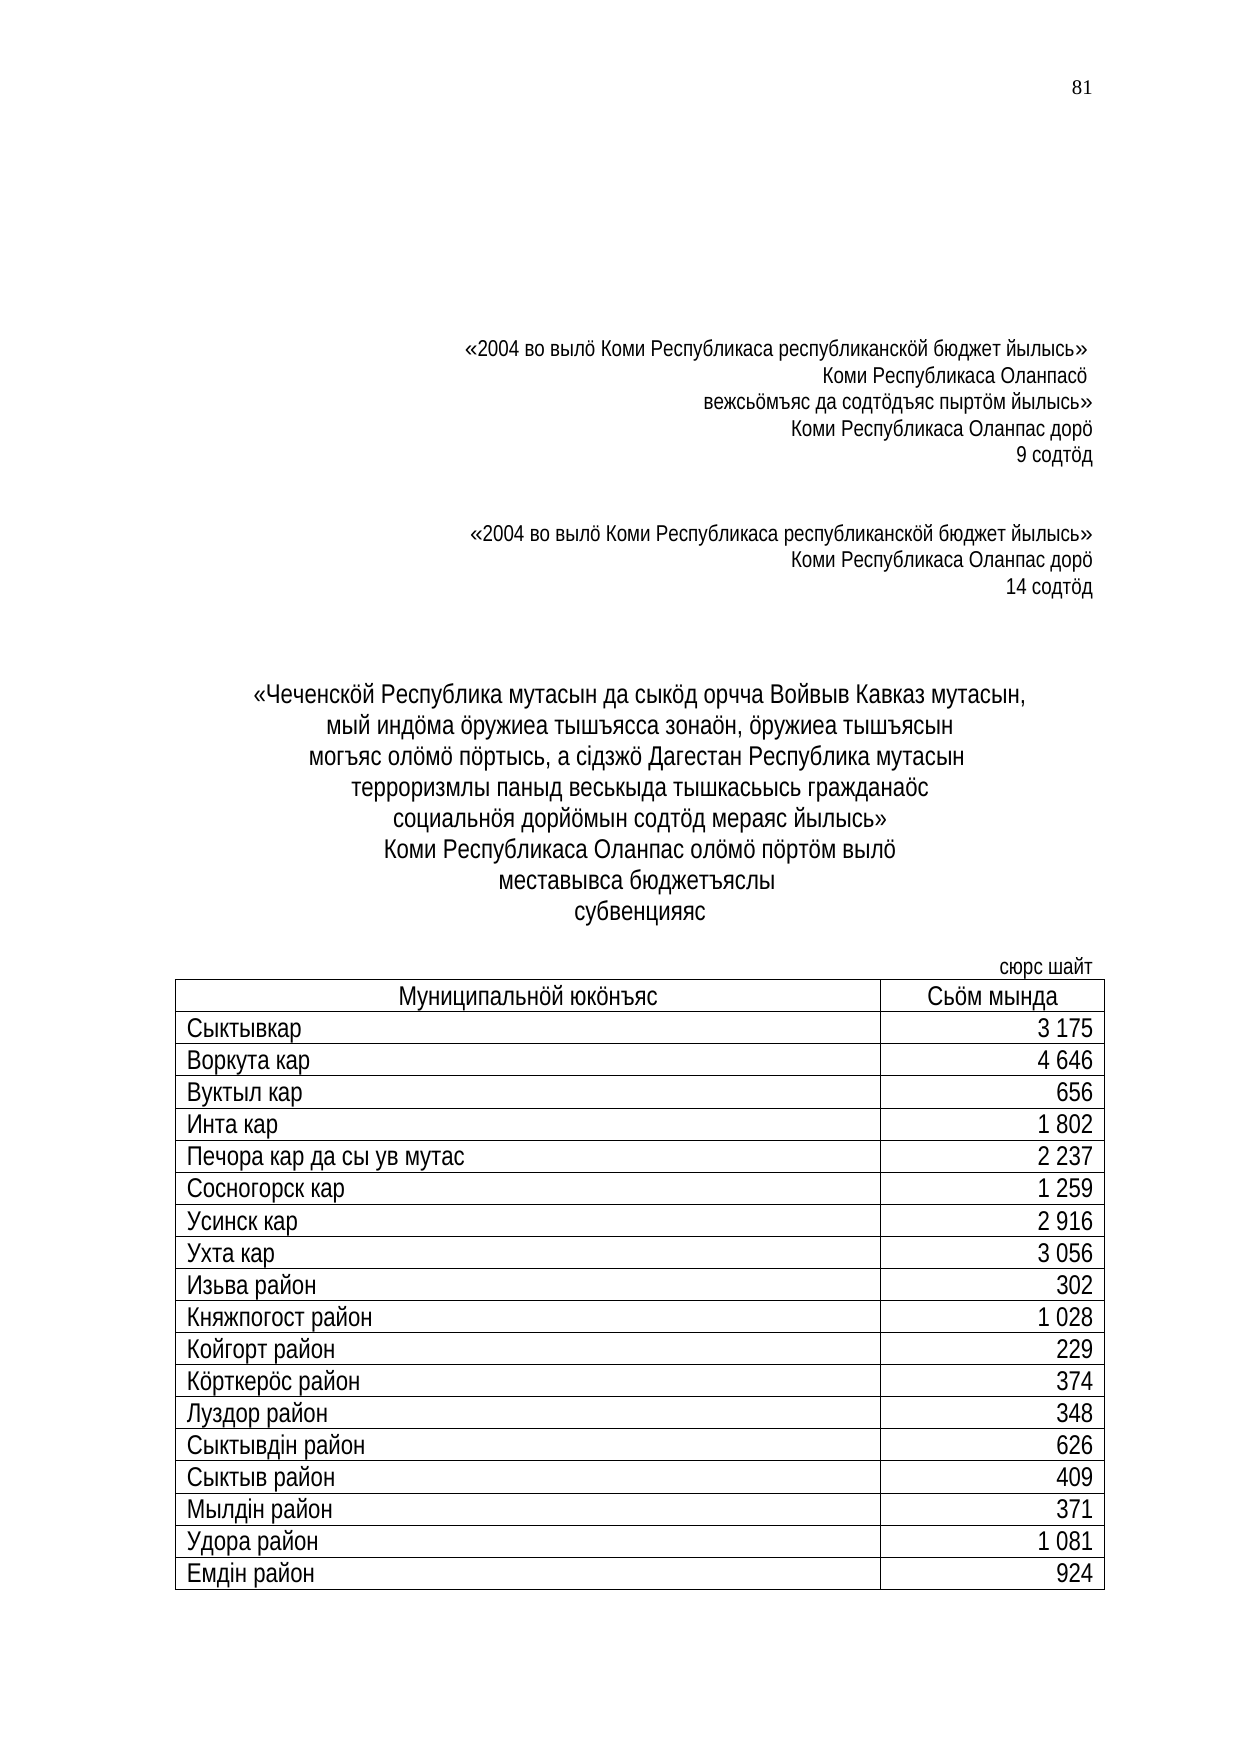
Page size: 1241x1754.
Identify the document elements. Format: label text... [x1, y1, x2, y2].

table_cell Сыктывкар [176, 1012, 880, 1043]
table_cell 4 646 [881, 1044, 1104, 1075]
text меставывса бюджетъяслы [187, 864, 1092, 895]
table_cell 302 [881, 1269, 1104, 1300]
table_cell Инта кар [176, 1109, 880, 1139]
table_cell 924 [881, 1558, 1104, 1589]
text могъяс олöмö пöртысь, а сiдзжö Дагестан Республика мутасын [187, 740, 1092, 771]
table_cell 1 802 [881, 1109, 1104, 1139]
table_cell [1105, 1236, 1133, 1268]
text социальнöя дорйöмын содтöд мераяс йылысь» [187, 802, 1092, 833]
table_cell [1105, 1460, 1133, 1492]
table_cell 229 [881, 1333, 1104, 1364]
table_cell [1105, 1172, 1133, 1204]
table_cell 3 056 [881, 1237, 1104, 1268]
table_cell [1105, 1428, 1133, 1460]
table_cell 1 028 [881, 1301, 1104, 1332]
table_cell 1 081 [881, 1526, 1104, 1557]
table_cell Мылдiн район [176, 1494, 880, 1524]
table_cell 626 [881, 1429, 1104, 1460]
table_cell 409 [881, 1461, 1104, 1492]
table_cell Кöрткерöс район [176, 1365, 880, 1396]
text «2004 во вылö Коми Республикаса республиканскöй бюджет йылысь» [187, 335, 1092, 362]
text Коми Республикаса Оланпас олöмö пöртöм вылö [187, 833, 1092, 864]
table_cell Луздор район [176, 1397, 880, 1428]
table_cell [1105, 1557, 1133, 1589]
table_cell Сыктывдiн район [176, 1429, 880, 1460]
table_cell [1105, 1043, 1133, 1075]
text сюрс шайт [187, 953, 1092, 979]
text вежсьöмъяс да содтöдъяс пыртöм йылысь» [187, 388, 1092, 414]
table_cell [1105, 1396, 1133, 1428]
table_cell [1105, 1364, 1133, 1396]
table_cell [1105, 1268, 1133, 1300]
table_cell Княжпогост район [176, 1301, 880, 1332]
table_cell [1105, 1300, 1133, 1332]
table_cell Сосногорск кар [176, 1173, 880, 1204]
text мый индöма öружиеа тышъясса зонаöн, öружиеа тышъясын [187, 709, 1092, 740]
text терроризмлы паныд веськыда тышкасьысь гражданаöс [187, 771, 1092, 802]
table_cell 374 [881, 1365, 1104, 1396]
text 9 содтöд [187, 441, 1092, 467]
table_cell [1105, 1493, 1133, 1524]
table_cell 1 259 [881, 1173, 1104, 1204]
table_cell Вуктыл кар [176, 1076, 880, 1107]
table_cell [1105, 1140, 1133, 1172]
table_header Муниципальнöй юкöнъяс [176, 980, 880, 1011]
table_cell 348 [881, 1397, 1104, 1428]
table_cell [1105, 1204, 1133, 1236]
text 14 содтöд [187, 573, 1092, 599]
text Коми Республикаса Оланпас дорö [187, 546, 1092, 573]
table_cell [1105, 1525, 1133, 1557]
text «Чеченскöй Республика мутасын да сыкöд орчча Войвыв Кавказ мутасын, [187, 678, 1092, 709]
table_cell 2 237 [881, 1141, 1104, 1172]
table_cell 656 [881, 1076, 1104, 1107]
table_cell 2 916 [881, 1205, 1104, 1236]
text субвенцияяс [187, 895, 1092, 926]
table_cell 3 175 [881, 1012, 1104, 1043]
text Коми Республикаса Оланпас дорö [187, 414, 1092, 441]
table_cell Печора кар да сы ув мутас [176, 1141, 880, 1172]
table_cell Койгорт район [176, 1333, 880, 1364]
table_cell Ухта кар [176, 1237, 880, 1268]
table_cell [1105, 1011, 1133, 1043]
table_cell Изьва район [176, 1269, 880, 1300]
table_cell Усинск кар [176, 1205, 880, 1236]
table_cell 371 [881, 1494, 1104, 1524]
table_cell [1105, 1108, 1133, 1139]
table_header [1105, 979, 1133, 1011]
table_cell [1105, 1332, 1133, 1364]
table_cell Сыктыв район [176, 1461, 880, 1492]
table_cell [1105, 1075, 1133, 1107]
table_cell Емдiн район [176, 1558, 880, 1589]
table_header Сьöм мында [881, 980, 1104, 1011]
table_cell Воркута кар [176, 1044, 880, 1075]
text «2004 во вылö Коми Республикаса республиканскöй бюджет йылысь» [187, 520, 1092, 546]
text Коми Республикаса Оланпасö [187, 362, 1092, 388]
table_cell Удора район [176, 1526, 880, 1557]
